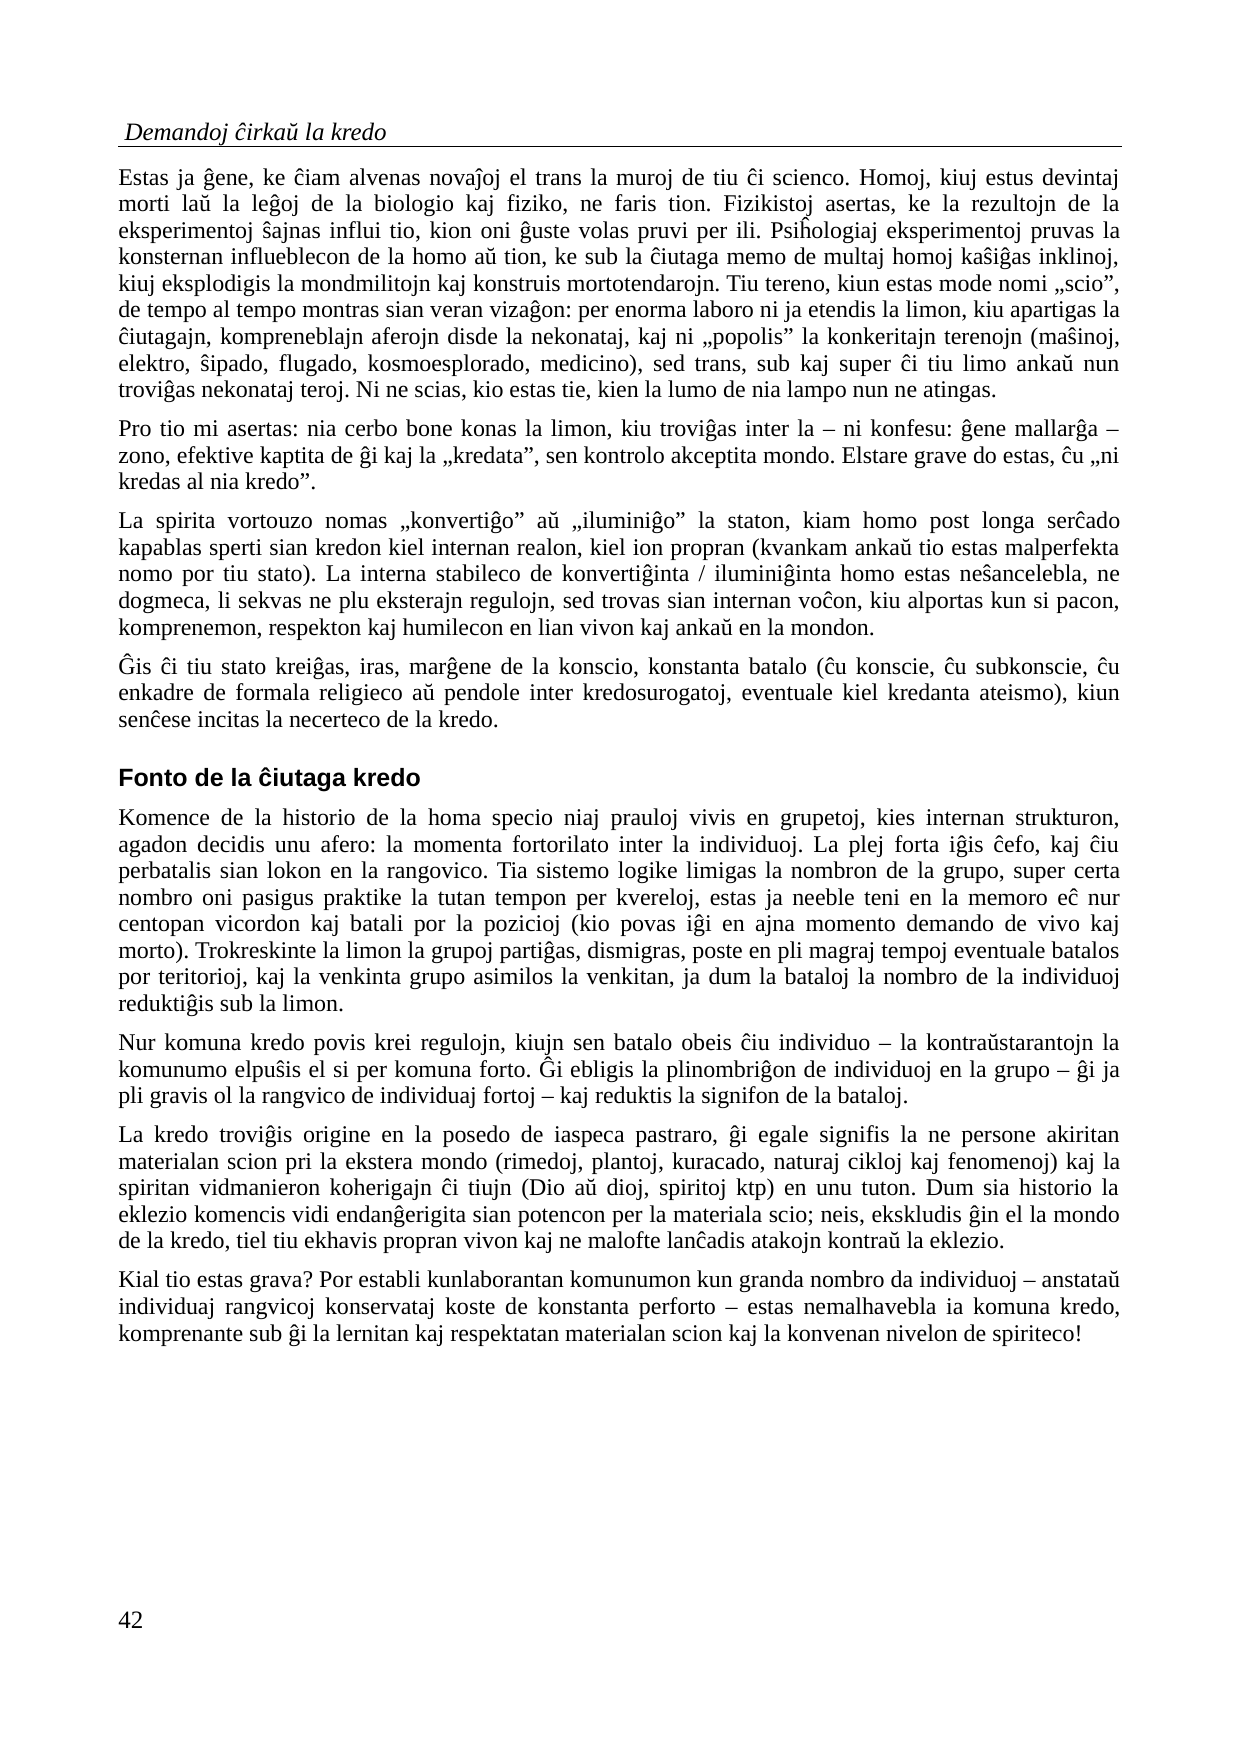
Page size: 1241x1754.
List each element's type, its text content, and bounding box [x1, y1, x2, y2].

text Ĝis ĉi tiu stato kreiĝas, iras, marĝene de la konscio, konstanta batalo (ĉu konscie, ĉu subkonscie, ĉu enkadre de formala religieco aŭ pendole inter kredosurogatoj, eventuale kiel kredanta ateismo), kiun senĉese incitas la necerteco de la kredo. [118, 653, 1122, 732]
text Pro tio mi asertas: nia cerbo bone konas la limon, kiu troviĝas inter la – ni konfesu: ĝene mallarĝa – zono, efektive kaptita de ĝi kaj la „kredata”, sen kontrolo akceptita mondo. Elstare grave do estas, ĉu „ni kredas al nia kredo”. [118, 415, 1122, 495]
text Kial tio estas grava? Por establi kunlaborantan komunumon kun granda nombro da individuoj – anstataŭ individuaj rangvicoj konservataj koste de konstanta perforto – estas nemalhavebla ia komuna kredo, komprenante sub ĝi la lernitan kaj respektatan materialan scion kaj la konvenan nivelon de spiriteco! [118, 1267, 1122, 1346]
text Nur komuna kredo povis krei regulojn, kiujn sen batalo obeis ĉiu individuo – la kontraŭstarantojn la komunumo elpuŝis el si per komuna forto. Ĝi ebligis la plinombriĝon de individuoj en la grupo – ĝi ja pli gravis ol la rangvico de individuaj fortoj – kaj reduktis la signifon de la bataloj. [118, 1029, 1122, 1109]
text La kredo troviĝis origine en la posedo de iaspeca pastraro, ĝi egale signifis la ne persone akiritan materialan scion pri la ekstera mondo (rimedoj, plantoj, kuracado, naturaj cikloj kaj fenomenoj) kaj la spiritan vidmanieron koherigajn ĉi tiujn (Dio aŭ dioj, spiritoj ktp) en unu tuton. Dum sia historio la eklezio komencis vidi endanĝerigita sian potencon per la materiala scio; neis, ekskludis ĝin el la mondo de la kredo, tiel tiu ekhavis propran vivon kaj ne malofte lanĉadis atakojn kontraŭ la eklezio. [118, 1121, 1122, 1254]
subtitle Fonto de la ĉiutaga kredo [118, 764, 1122, 792]
text Komence de la historio de la homa specio niaj prauloj vivis en grupetoj, kies internan strukturon, agadon decidis unu afero: la momenta fortorilato inter la individuoj. La plej forta iĝis ĉefo, kaj ĉiu perbatalis sian lokon en la rangovico. Tia sistemo logike limigas la nombron de la grupo, super certa nombro oni pasigus praktike la tutan tempon per kvereloj, estas ja neeble teni en la memoro eĉ nur centopan vicordon kaj batali por la pozicioj (kio povas iĝi en ajna momento demando de vivo kaj morto). Trokreskinte la limon la grupoj partiĝas, dismigras, poste en pli magraj tempoj eventuale batalos por teritorioj, kaj la venkinta grupo asimilos la venkitan, ja dum la bataloj la nombro de la individuoj reduktiĝis sub la limon. [118, 804, 1122, 1017]
text La spirita vortouzo nomas „konvertiĝo” aŭ „iluminiĝo” la staton, kiam homo post longa serĉado kapablas sperti sian kredon kiel internan realon, kiel ion propran (kvankam ankaŭ tio estas malperfekta nomo por tiu stato). La interna stabileco de konvertiĝinta / iluminiĝinta homo estas neŝancelebla, ne dogmeca, li sekvas ne plu eksterajn regulojn, sed trovas sian internan voĉon, kiu alportas kun si pacon, komprenemon, respekton kaj humilecon en lian vivon kaj ankaŭ en la mondon. [118, 507, 1122, 640]
text Estas ja ĝene, ke ĉiam alvenas novaĵoj el trans la muroj de tiu ĉi scienco. Homoj, kiuj estus devintaj morti laŭ la leĝoj de la biologio kaj fiziko, ne faris tion. Fizikistoj asertas, ke la rezultojn de la eksperimentoj ŝajnas influi tio, kion oni ĝuste volas pruvi per ili. Psiĥologiaj eksperimentoj pruvas la konsternan influeblecon de la homo aŭ tion, ke sub la ĉiutaga memo de multaj homoj kaŝiĝas inklinoj, kiuj eksplodigis la mondmilitojn kaj konstruis mortotendarojn. Tiu tereno, kiun estas mode nomi „scio”, de tempo al tempo montras sian veran vizaĝon: per enorma laboro ni ja etendis la limon, kiu apartigas la ĉiutagajn, kompreneblajn aferojn disde la nekonataj, kaj ni „popolis” la konkeritajn terenojn (maŝinoj, elektro, ŝipado, flugado, kosmoesplorado, medicino), sed trans, sub kaj super ĉi tiu limo ankaŭ nun troviĝas nekonataj teroj. Ni ne scias, kio estas tie, kien la lumo de nia lampo nun ne atingas. [118, 164, 1122, 403]
